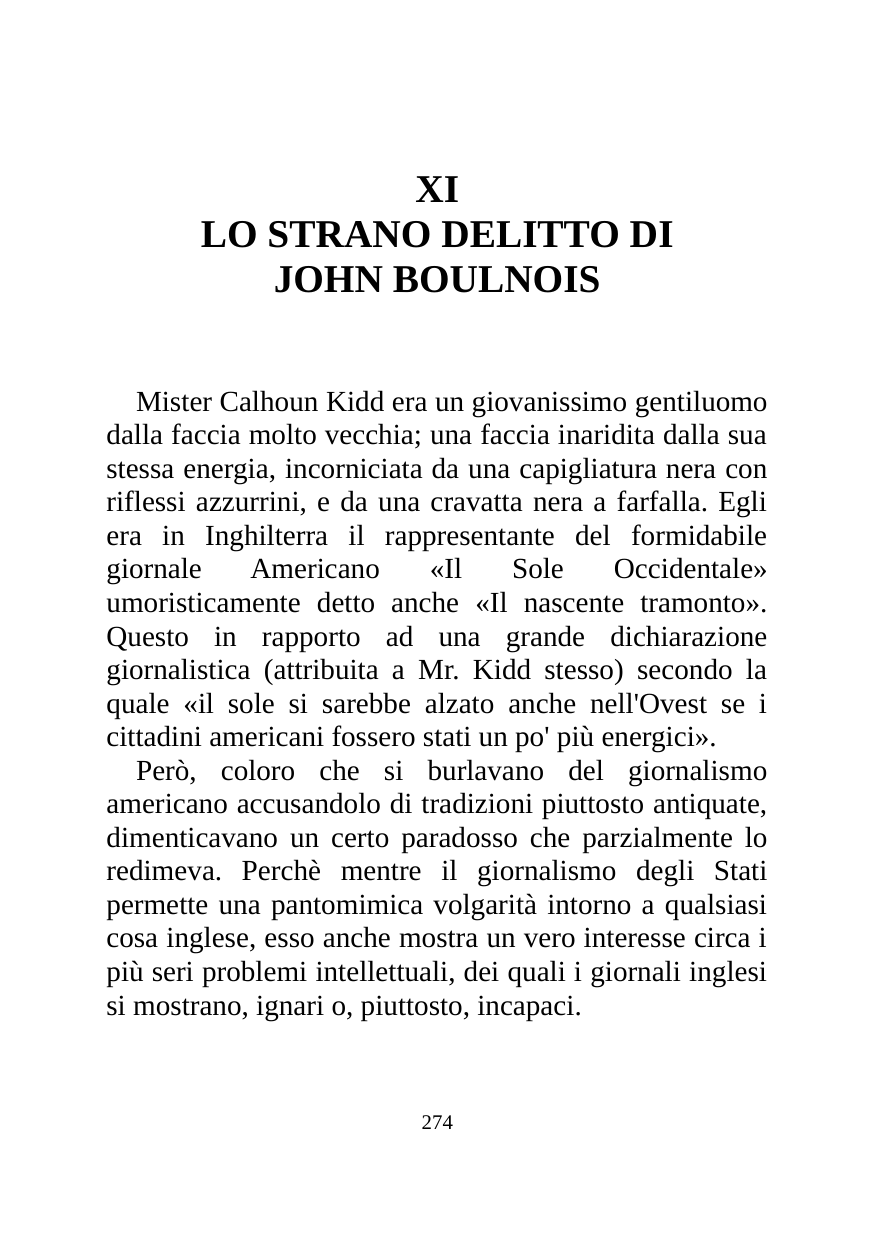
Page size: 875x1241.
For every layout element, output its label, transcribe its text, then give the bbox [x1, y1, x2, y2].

text Mister Calhoun Kidd era un giovanissimo gentiluomo dalla faccia molto vecchia; una faccia inaridita dalla sua stessa energia, incorniciata da una capigliatura nera con riflessi azzurrini, e da una cravatta nera a farfalla. Egli era in Inghilterra il rappresentante del formidabile giornale Americano «Il Sole Occidentale» umoristicamente detto anche «Il nascente tramonto». Questo in rapporto ad una grande dichiarazione giornalistica (attribuita a Mr. Kidd stesso) secondo la quale «il sole si sarebbe alzato anche nell'Ovest se i cittadini americani fossero stati un po' più energici». [106, 384, 768, 753]
text Però, coloro che si burlavano del giornalismo americano accusandolo di tradizioni piuttosto antiquate, dimenticavano un certo paradosso che parzialmente lo redimeva. Perchè mentre il giornalismo degli Stati permette una pantomimica volgarità intorno a qualsiasi cosa inglese, esso anche mostra un vero interesse circa i più seri problemi intellettuali, dei quali i giornali inglesi si mostrano, ignari o, piuttosto, incapaci. [106, 753, 768, 1021]
subtitle XI LO STRANO DELITTO DI JOHN BOULNOIS [195, 165, 679, 301]
